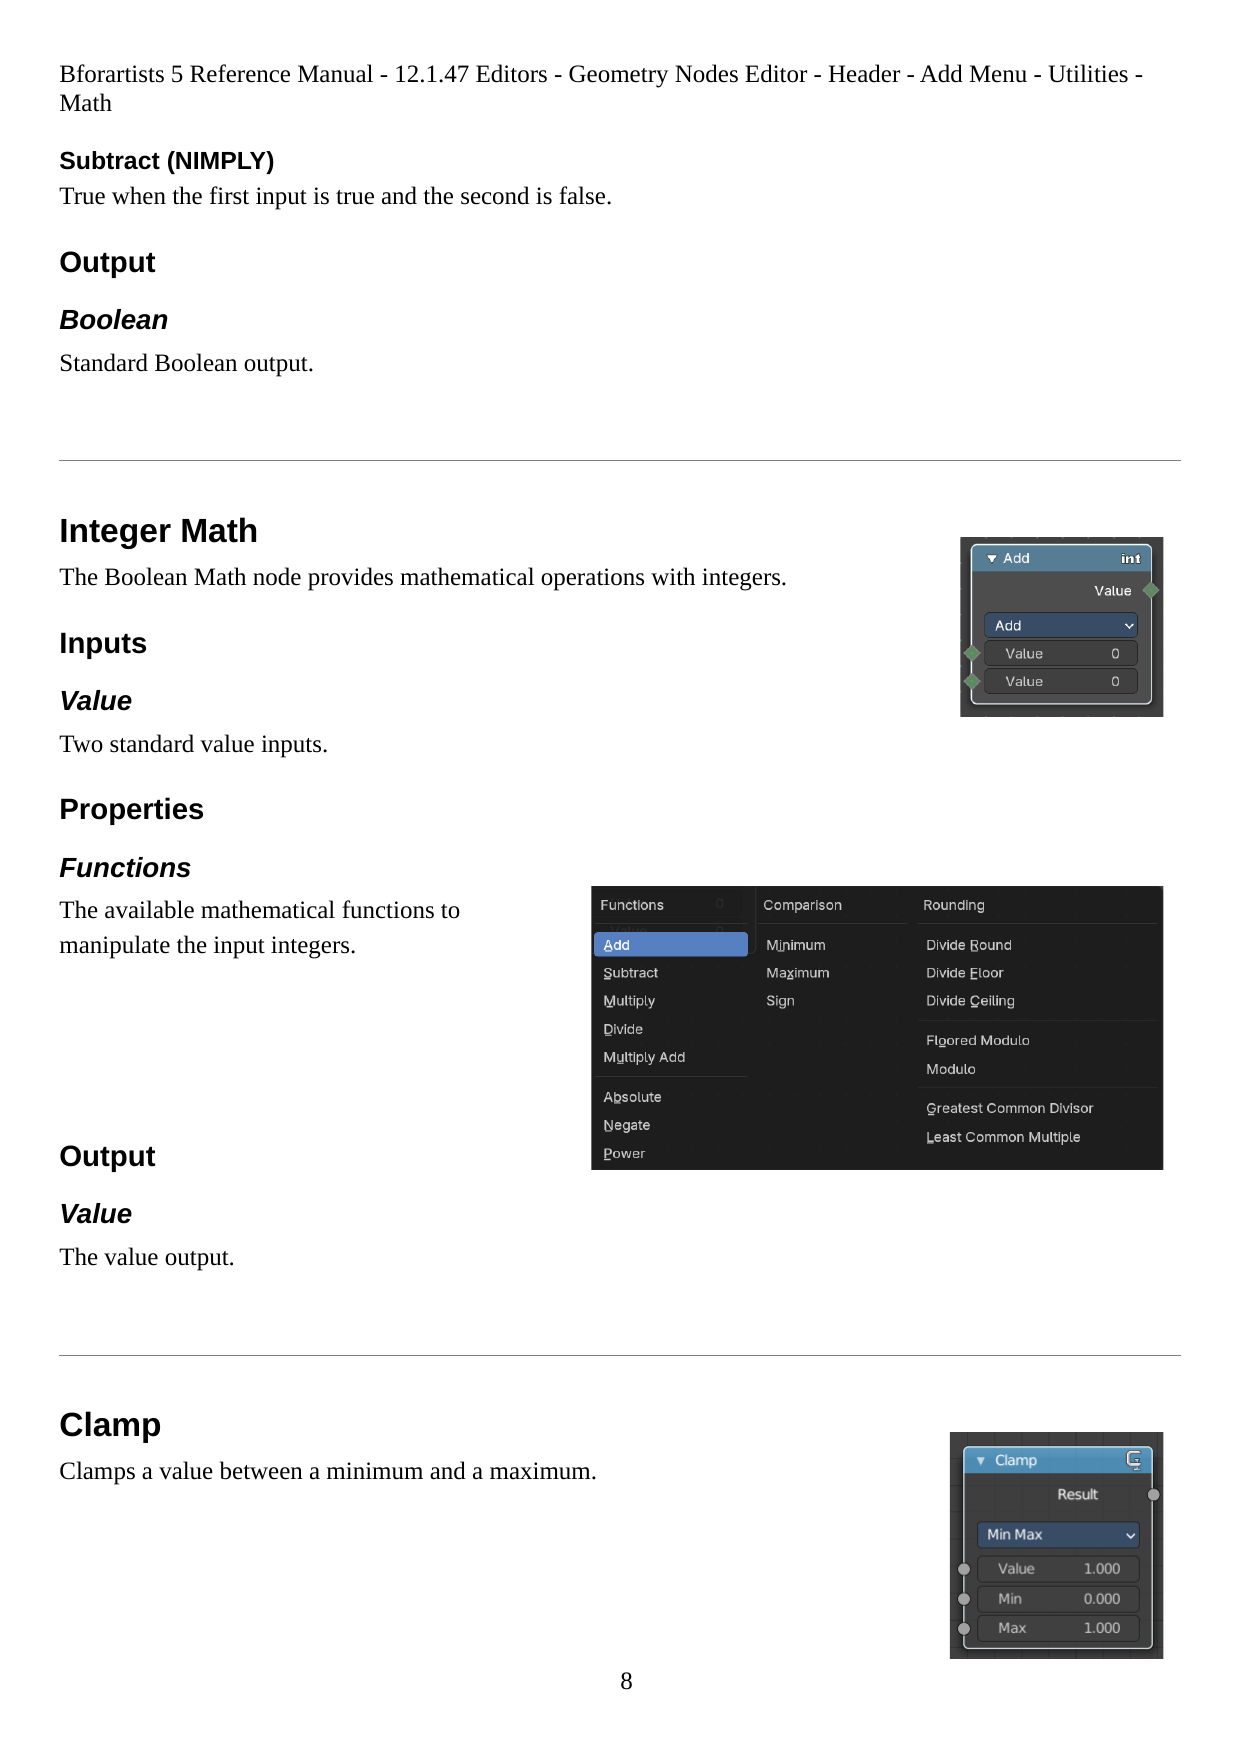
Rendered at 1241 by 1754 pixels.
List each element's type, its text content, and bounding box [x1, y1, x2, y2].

text The Boolean Math node provides mathematical operations with integers. [59, 562, 960, 591]
text Two standard value inputs. [59, 729, 1181, 757]
subtitle Output [59, 1139, 1181, 1173]
picture [591, 886, 1164, 1170]
subtitle Value [59, 684, 960, 716]
subtitle [1164, 684, 1181, 716]
picture [960, 537, 1164, 717]
subtitle Clamp [59, 1405, 1181, 1444]
subtitle Inputs [59, 626, 960, 659]
text The value output. [59, 1242, 1181, 1271]
text True when the first input is true and the second is false. [59, 181, 1181, 209]
subtitle Value [59, 1198, 1181, 1229]
text Standard Boolean output. [59, 348, 1181, 376]
subtitle Properties [59, 792, 1181, 826]
text Clamps a value between a minimum and a maximum. [59, 1456, 949, 1485]
picture [949, 1432, 1164, 1659]
subtitle Output [59, 244, 1181, 278]
subtitle [1164, 626, 1181, 659]
subtitle Boolean [59, 303, 1181, 335]
text The available mathematical functions to manipulate the input integers. [59, 895, 591, 959]
subtitle Functions [59, 851, 1181, 883]
subtitle Subtract (NIMPLY) [59, 146, 1181, 174]
subtitle Integer Math [59, 511, 1181, 549]
